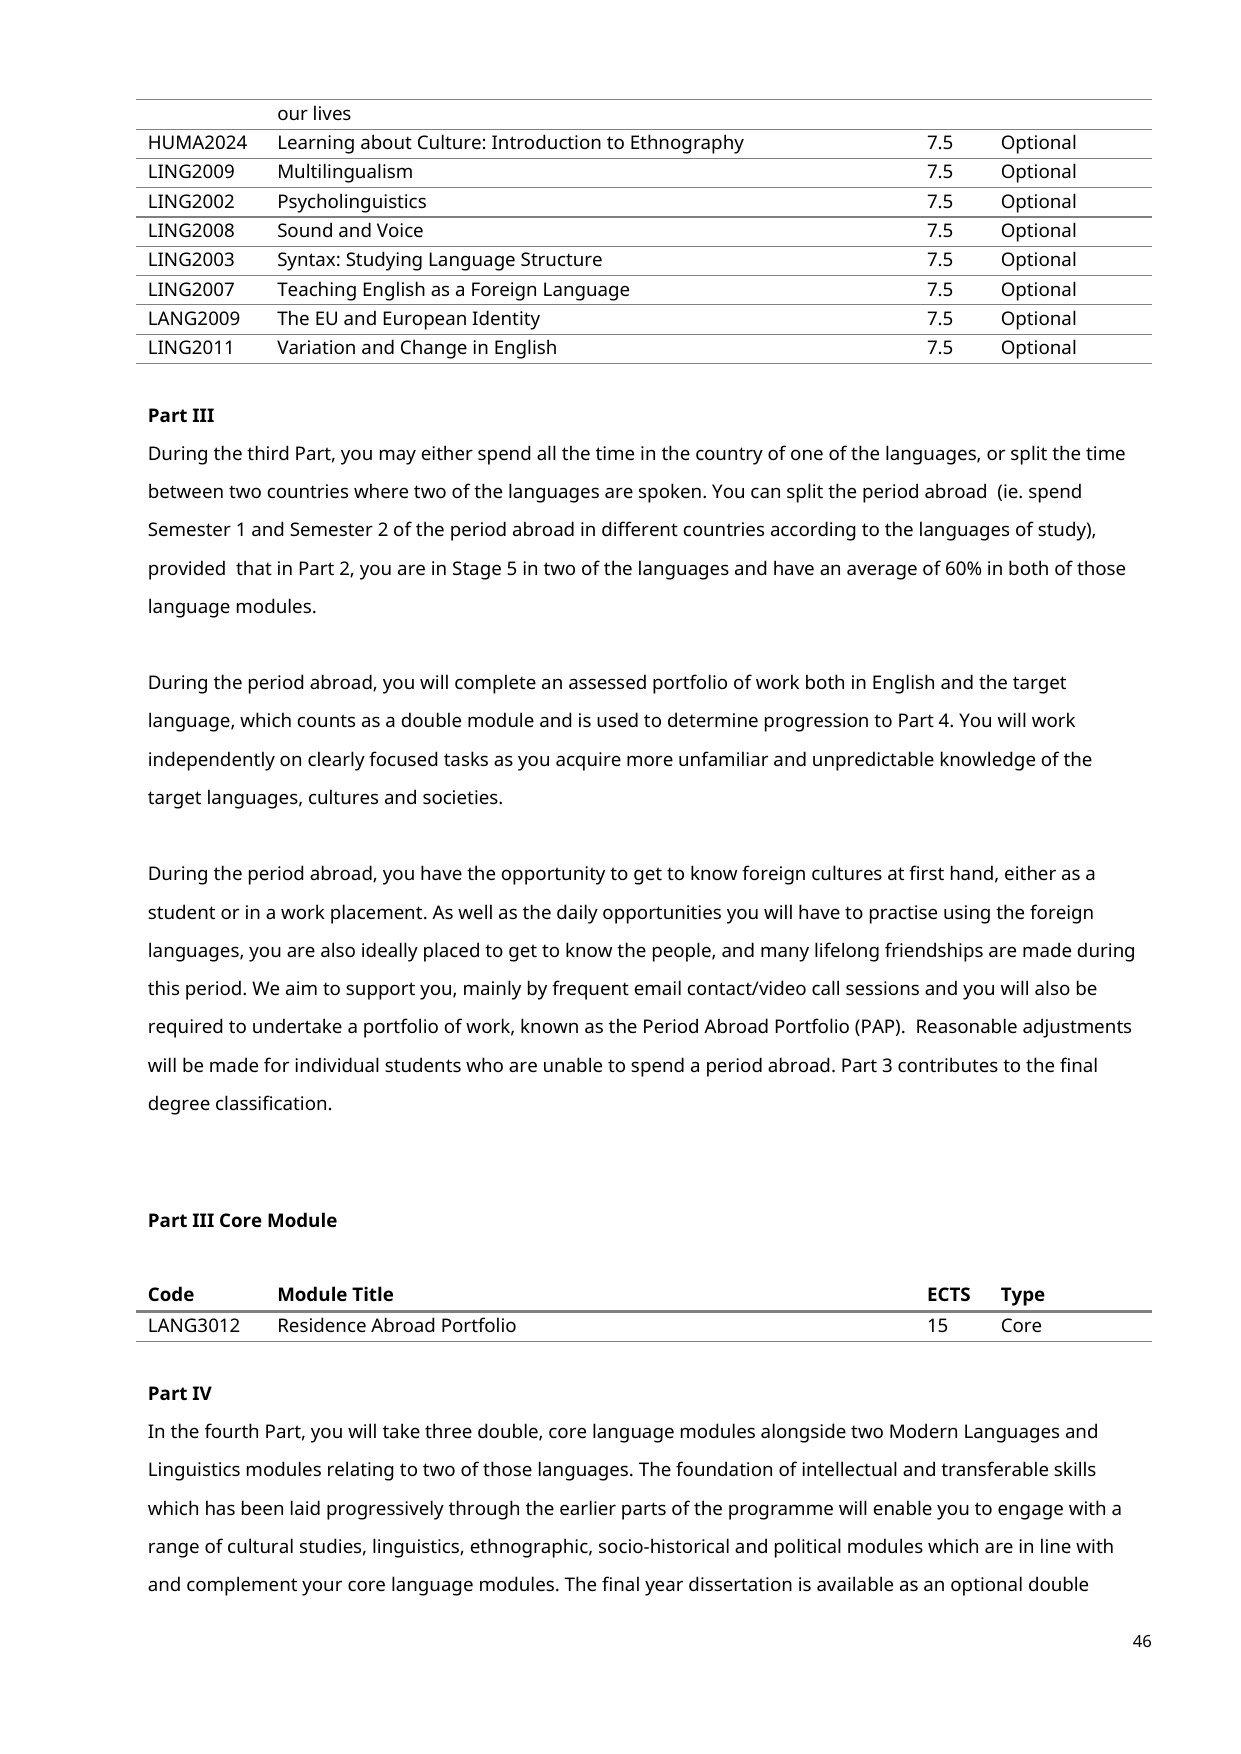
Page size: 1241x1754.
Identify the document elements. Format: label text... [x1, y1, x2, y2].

table_cell 7.5 [916, 247, 989, 275]
table_cell LING2009 [136, 159, 266, 187]
table_cell Psycholinguistics [266, 188, 916, 216]
table_cell 7.5 [916, 130, 989, 158]
table_cell Module Title [266, 1281, 916, 1310]
table_cell LANG2009 [136, 305, 266, 333]
table_cell Optional [989, 276, 1152, 304]
table_cell LANG3012 [136, 1313, 266, 1341]
table_cell Optional [989, 188, 1152, 216]
table_cell 7.5 [916, 335, 989, 363]
table_cell Optional [989, 159, 1152, 187]
table_cell Optional [989, 335, 1152, 363]
table_cell Part III Core Module [136, 1169, 1152, 1281]
table_cell Sound and Voice [266, 218, 916, 246]
table_cell 7.5 [916, 159, 989, 187]
table_cell Syntax: Studying Language Structure [266, 247, 916, 275]
table_cell LING2011 [136, 335, 266, 363]
table_cell Core [989, 1313, 1152, 1341]
table_cell LING2002 [136, 188, 266, 216]
table_cell Optional [989, 218, 1152, 246]
table_cell Teaching English as a Foreign Language [266, 276, 916, 304]
table_cell LING2007 [136, 276, 266, 304]
table_cell Variation and Change in English [266, 335, 916, 363]
table_cell our lives [266, 100, 916, 128]
table_cell Code [136, 1281, 266, 1310]
table_cell LING2008 [136, 218, 266, 246]
table_cell Optional [989, 305, 1152, 333]
table_cell [136, 100, 266, 128]
table_cell 7.5 [916, 188, 989, 216]
table_cell Multilingualism [266, 159, 916, 187]
table_cell LING2003 [136, 247, 266, 275]
table_cell The EU and European Identity [266, 305, 916, 333]
table_cell 7.5 [916, 305, 989, 333]
table_cell 15 [916, 1313, 989, 1341]
table_cell Optional [989, 130, 1152, 158]
table_cell Part IV In the fourth Part, you will take three double, core language modules alongside two Modern Languages and Linguistics modules relating to two of those languages. The foundation of intellectual and transferable skills which has been laid progressively through the earlier parts of the programme will enable you to engage with a range of cultural studies, linguistics, ethnographic, socio-historical and political modules which are in line with and complement your core language modules. The final year dissertation is available as an optional double [136, 1342, 1152, 1597]
table_cell Type [989, 1281, 1152, 1310]
table_cell Optional [989, 247, 1152, 275]
table_cell Learning about Culture: Introduction to Ethnography [266, 130, 916, 158]
table_cell 7.5 [916, 218, 989, 246]
table_cell [916, 100, 989, 128]
table_cell ECTS [916, 1281, 989, 1310]
table_cell [989, 100, 1152, 128]
table_cell Residence Abroad Portfolio [266, 1313, 916, 1341]
table_cell 7.5 [916, 276, 989, 304]
table_cell Part III During the third Part, you may either spend all the time in the country of one of the languages, or split the time between two countries where two of the languages are spoken. You can split the period abroad (ie. spend Semester 1 and Semester 2 of the period abroad in different countries according to the languages of study), provided that in Part 2, you are in Stage 5 in two of the languages and have an average of 60% in both of those language modules. During the period abroad, you will complete an assessed portfolio of work both in English and the target language, which counts as a double module and is used to determine progression to Part 4. You will work independently on clearly focused tasks as you acquire more unfamiliar and unpredictable knowledge of the target languages, cultures and societies. During the period abroad, you have the opportunity to get to know foreign cultures at first hand, either as a student or in a work placement. As well as the daily opportunities you will have to practise using the foreign languages, you are also ideally placed to get to know the people, and many lifelong friendships are made during this period. We aim to support you, mainly by frequent email contact/video call sessions and you will also be required to undertake a portfolio of work, known as the Period Abroad Portfolio (PAP). Reasonable adjustments will be made for individual students who are unable to spend a period abroad. Part 3 contributes to the final degree classification. [136, 364, 1152, 1169]
table_cell HUMA2024 [136, 130, 266, 158]
